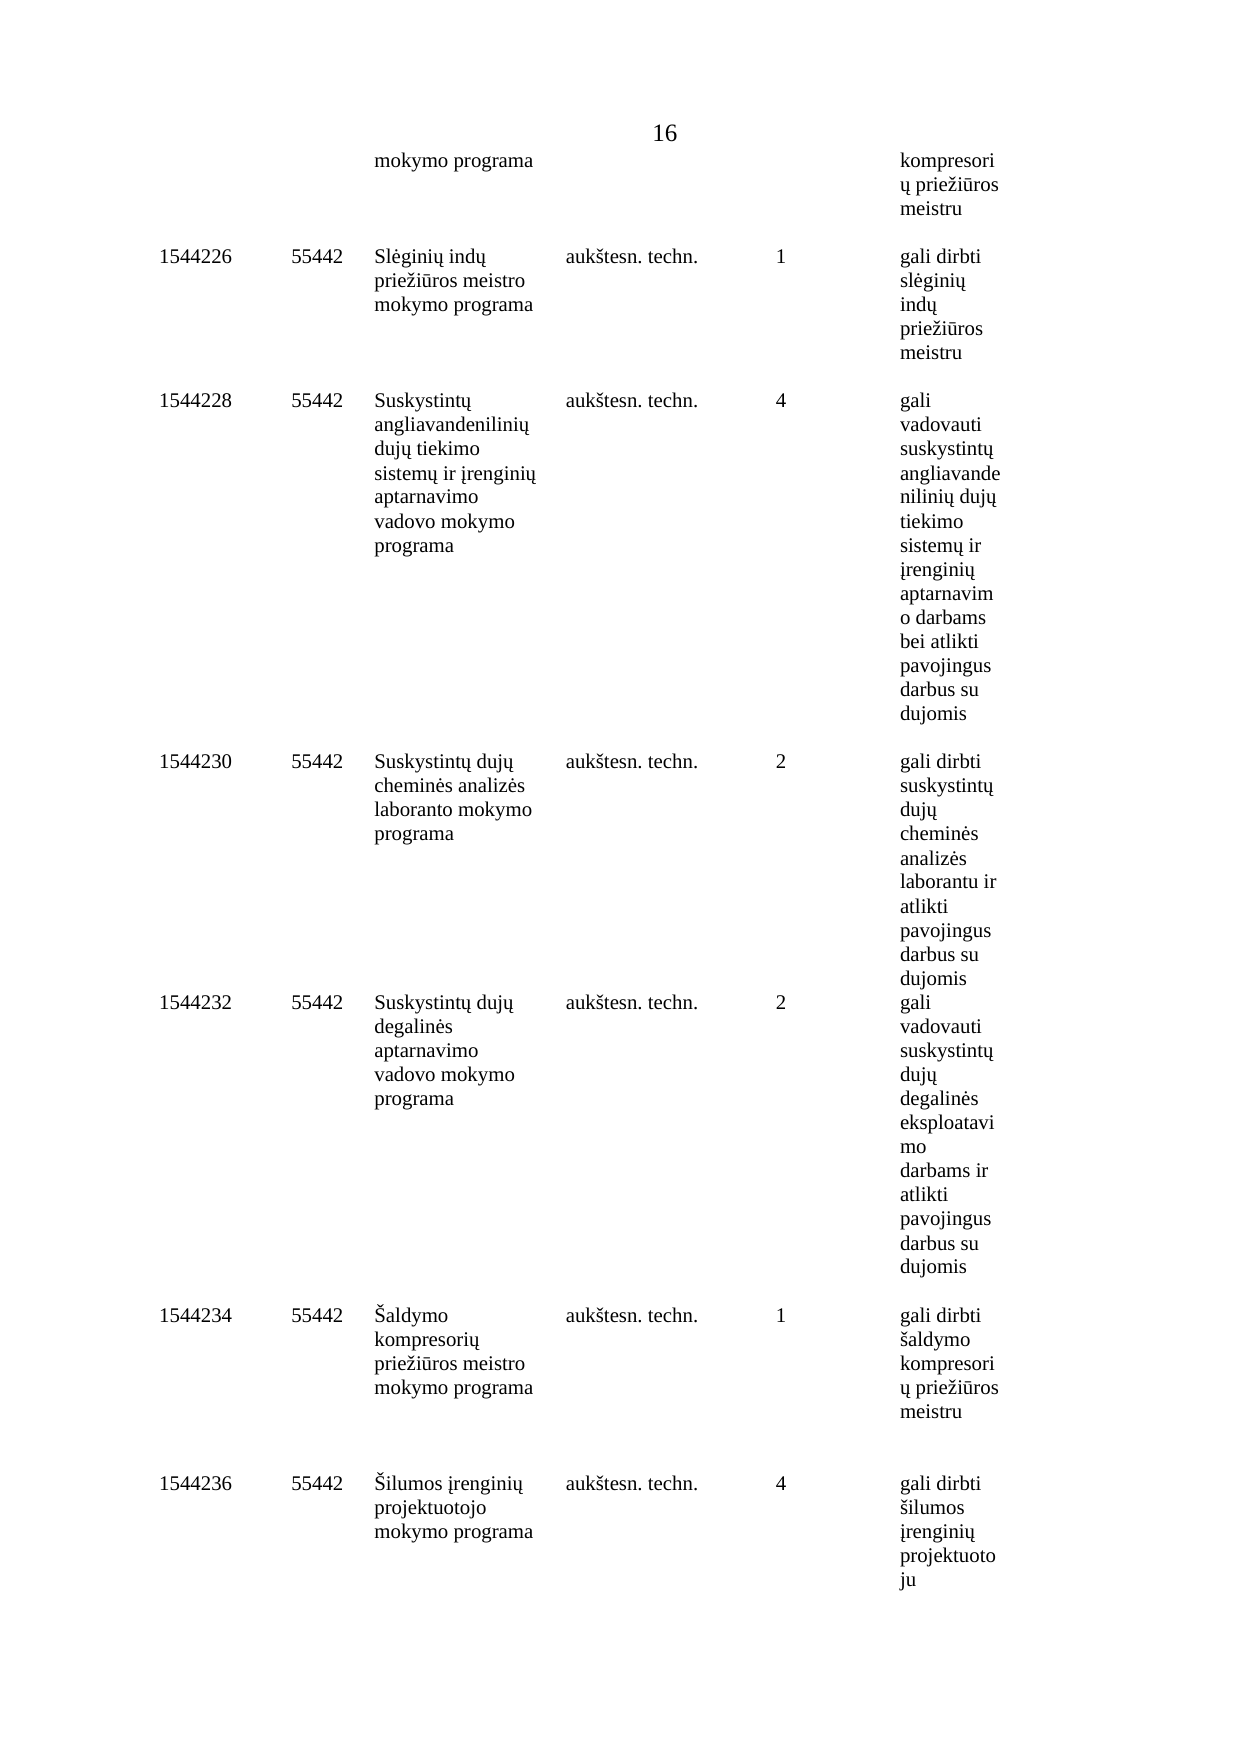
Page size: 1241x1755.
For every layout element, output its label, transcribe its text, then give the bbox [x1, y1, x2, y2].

table_cell 55442 [280, 749, 363, 773]
table_cell 1544230 [148, 749, 280, 773]
table_cell [554, 460, 764, 725]
table_cell [1130, 990, 1196, 1014]
table_cell [889, 1447, 1013, 1471]
table_cell [1130, 1495, 1196, 1591]
table_cell [1130, 1423, 1196, 1447]
table_cell [148, 1423, 280, 1447]
table_cell [764, 1014, 888, 1110]
table_cell [1130, 1110, 1196, 1278]
table_cell [764, 773, 888, 797]
table_cell gali dirbti šilumos įrenginių projektuotoju [889, 1471, 1013, 1591]
table_cell [148, 725, 280, 749]
table_cell [1013, 1471, 1130, 1495]
table_cell [1013, 1423, 1130, 1447]
table_cell [1130, 268, 1196, 364]
table_cell [1130, 244, 1196, 268]
table_cell 55442 [280, 990, 363, 1014]
table_cell [1013, 412, 1130, 436]
table_cell 1544228 [148, 388, 280, 412]
table_cell [764, 725, 888, 749]
table_cell [1130, 1303, 1196, 1327]
table_cell aukštesn. techn. [554, 990, 764, 1014]
table_cell 1 [764, 244, 888, 268]
table_cell [889, 1423, 1013, 1447]
table_cell [280, 797, 363, 990]
table_cell [280, 1279, 363, 1303]
table_cell [148, 220, 280, 244]
table_cell aukštesn. techn. [554, 749, 764, 773]
table_cell 1544234 [148, 1303, 280, 1327]
table_cell [1130, 1279, 1196, 1303]
table_cell [363, 725, 554, 749]
table_cell [554, 148, 764, 220]
table_cell [764, 460, 888, 725]
table_cell [1013, 773, 1130, 797]
table_cell [1013, 797, 1130, 990]
table_cell [1013, 749, 1130, 773]
table_cell [554, 1423, 764, 1447]
table_cell aukštesn. techn. [554, 1303, 764, 1327]
table_cell [1130, 749, 1196, 773]
table_cell [554, 364, 764, 388]
table_cell [1130, 388, 1196, 412]
table_cell [554, 436, 764, 460]
table_cell gali vadovauti suskystintų angliavandenilinių dujų tiekimo sistemų ir įrenginių aptarnavimo darbams bei atlikti pavojingus darbus su dujomis [889, 388, 1013, 725]
table_cell [280, 1327, 363, 1423]
table_cell [764, 148, 888, 220]
table_cell [889, 364, 1013, 388]
table_cell [363, 1110, 554, 1278]
table_cell [1013, 1447, 1130, 1471]
table_cell [554, 1110, 764, 1278]
table_cell [148, 412, 280, 436]
table_cell [889, 220, 1013, 244]
table_cell [148, 460, 280, 725]
table_cell aukštesn. techn. [554, 388, 764, 412]
table_cell 55442 [280, 244, 363, 268]
table_cell [280, 364, 363, 388]
table_cell Šilumos įrenginių projektuotojo mokymo programa [363, 1471, 554, 1591]
table_cell [1130, 364, 1196, 388]
table_cell [554, 1327, 764, 1423]
table_cell [1130, 773, 1196, 797]
table_cell [554, 773, 764, 797]
table_cell [764, 268, 888, 364]
table_cell aukštesn. techn. [554, 244, 764, 268]
table_cell [1013, 388, 1130, 412]
table_cell [764, 1327, 888, 1423]
table_cell Suskystintų angliavandenilinių dujų tiekimo sistemų ir įrenginių aptarnavimo vadovo mokymo programa [363, 388, 554, 725]
table_cell [1130, 148, 1196, 220]
table_cell [554, 1447, 764, 1471]
table_cell [1013, 1014, 1130, 1110]
table_cell [280, 460, 363, 725]
table_cell [554, 220, 764, 244]
table_cell [363, 1447, 554, 1471]
table_cell [1130, 1014, 1196, 1110]
table_cell [1013, 1327, 1130, 1423]
table_cell [1013, 220, 1130, 244]
table_cell [280, 1110, 363, 1278]
table_cell 55442 [280, 388, 363, 412]
table_cell [1130, 460, 1196, 725]
table_cell [764, 1110, 888, 1278]
table_cell [1013, 460, 1130, 725]
table_cell [1013, 990, 1130, 1014]
table_cell Suskystintų dujų cheminės analizės laboranto mokymo programa [363, 749, 554, 990]
table_cell [148, 1110, 280, 1278]
table_cell 1544226 [148, 244, 280, 268]
table_cell [1013, 244, 1130, 268]
table_cell [764, 1279, 888, 1303]
table_cell [1130, 1447, 1196, 1471]
table_cell [280, 1447, 363, 1471]
table_cell [764, 797, 888, 990]
table_cell [764, 364, 888, 388]
table_cell [280, 436, 363, 460]
table_cell [889, 1279, 1013, 1303]
table_cell Slėginių indų priežiūros meistro mokymo programa [363, 244, 554, 364]
table_cell 2 [764, 990, 888, 1014]
table_cell [1130, 1471, 1196, 1495]
table_cell [148, 268, 280, 364]
table_cell [280, 773, 363, 797]
table_cell [1130, 797, 1196, 990]
table_cell [764, 1495, 888, 1591]
table_cell kompresorių priežiūros meistru [889, 148, 1013, 220]
table_cell [148, 436, 280, 460]
table_cell mokymo programa [363, 148, 554, 220]
table_cell 1544232 [148, 990, 280, 1014]
table_cell [148, 364, 280, 388]
table_cell gali vadovauti suskystintų dujų degalinės eksploatavimo darbams ir atlikti pavojingus darbus su dujomis [889, 990, 1013, 1278]
table_cell [1130, 725, 1196, 749]
table_cell [280, 412, 363, 436]
table_cell [1013, 364, 1130, 388]
table_cell [363, 1279, 554, 1303]
table_cell [889, 725, 1013, 749]
table_cell aukštesn. techn. [554, 1471, 764, 1495]
table_cell [280, 725, 363, 749]
table_cell Šaldymo kompresorių priežiūros meistro mokymo programa [363, 1303, 554, 1447]
table_cell [1013, 436, 1130, 460]
table_cell [764, 436, 888, 460]
table_cell [280, 148, 363, 220]
table_cell 55442 [280, 1303, 363, 1327]
table_cell gali dirbti slėginių indų priežiūros meistru [889, 244, 1013, 364]
table_cell [148, 773, 280, 797]
table_cell [1013, 268, 1130, 364]
table_cell [554, 1014, 764, 1110]
table_cell [280, 220, 363, 244]
table_cell [1130, 220, 1196, 244]
table_cell [1013, 1303, 1130, 1327]
table_cell [148, 1495, 280, 1591]
table_cell [148, 1279, 280, 1303]
table_cell [764, 1447, 888, 1471]
table_cell [764, 412, 888, 436]
table_cell [148, 1327, 280, 1423]
table_cell [554, 725, 764, 749]
table_cell Suskystintų dujų degalinės aptarnavimo vadovo mokymo programa [363, 990, 554, 1110]
table_cell [148, 1014, 280, 1110]
table_cell gali dirbti šaldymo kompresorių priežiūros meistru [889, 1303, 1013, 1423]
table_cell [1130, 1327, 1196, 1423]
table_cell [363, 220, 554, 244]
table_cell [764, 1423, 888, 1447]
table_cell [554, 797, 764, 990]
table_cell 4 [764, 388, 888, 412]
table_cell [1013, 148, 1130, 220]
table_cell [554, 1495, 764, 1591]
table_cell [1130, 436, 1196, 460]
table_cell [148, 797, 280, 990]
table_cell [1013, 725, 1130, 749]
table_cell [280, 1423, 363, 1447]
table_cell 2 [764, 749, 888, 773]
table_cell [554, 412, 764, 436]
table_cell gali dirbti suskystintų dujų cheminės analizės laborantu ir atlikti pavojingus darbus su dujomis [889, 749, 1013, 990]
table_cell 1 [764, 1303, 888, 1327]
table_cell [554, 1279, 764, 1303]
table_cell [1013, 1110, 1130, 1278]
table_cell [280, 268, 363, 364]
table_cell [280, 1014, 363, 1110]
table_cell [1013, 1495, 1130, 1591]
table_cell [280, 1495, 363, 1591]
table_cell [148, 1447, 280, 1471]
table_cell [1130, 412, 1196, 436]
table_cell [764, 220, 888, 244]
table_cell 1544236 [148, 1471, 280, 1495]
table_cell [363, 364, 554, 388]
table_cell [148, 148, 280, 220]
table_cell 4 [764, 1471, 888, 1495]
table_cell [554, 268, 764, 364]
table_cell [1013, 1279, 1130, 1303]
table_cell 55442 [280, 1471, 363, 1495]
